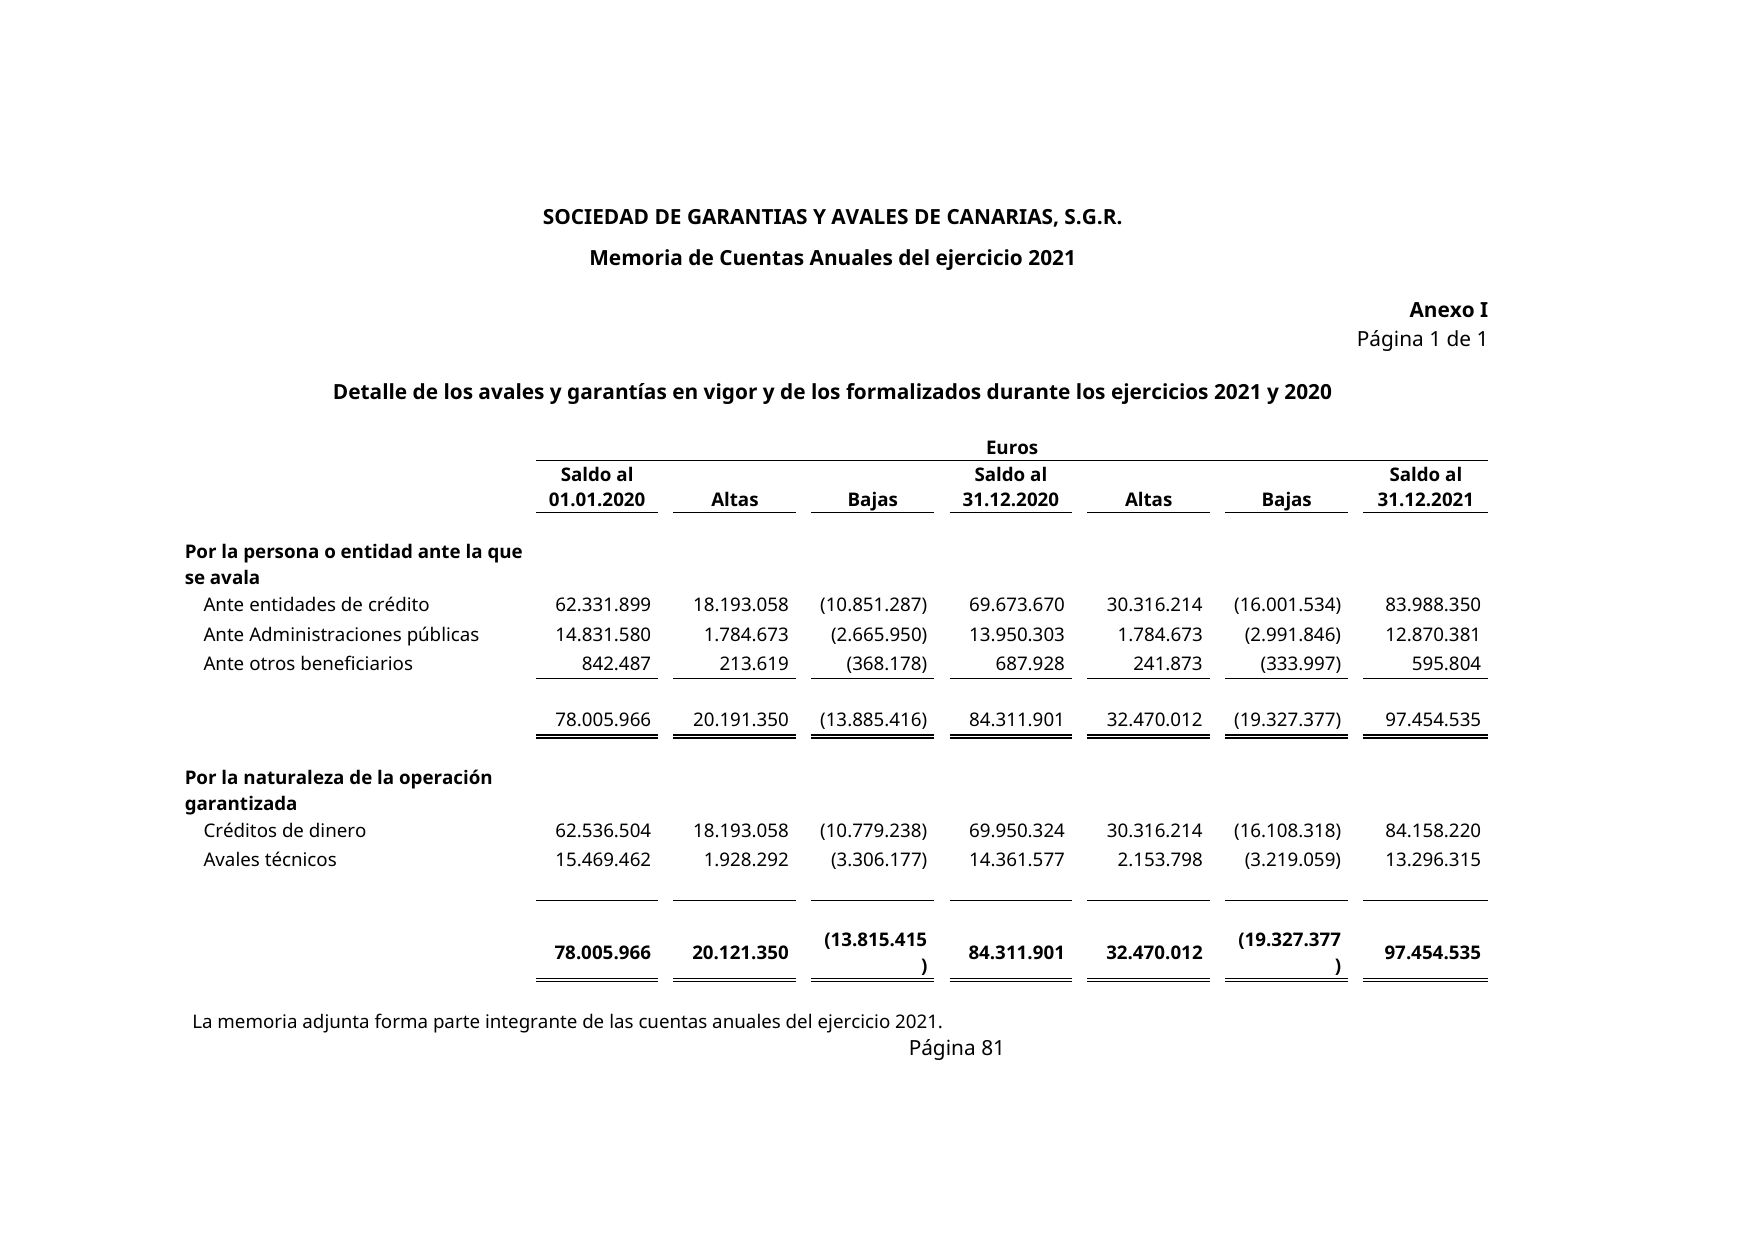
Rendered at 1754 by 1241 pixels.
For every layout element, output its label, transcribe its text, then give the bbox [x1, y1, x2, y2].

table_cell [811, 461, 934, 486]
table_cell [658, 649, 673, 678]
table_cell [1210, 619, 1225, 648]
table_cell Ante Administraciones públicas [177, 619, 536, 648]
table_cell [658, 815, 673, 845]
table_cell [536, 539, 658, 589]
text Detalle de los avales y garantías en vigor y de los formalizados durante los ejercicios 2021 y 2020 [177, 377, 1488, 406]
table_cell [796, 512, 811, 538]
table_cell 15.469.462 [536, 845, 658, 874]
table_cell [934, 539, 949, 589]
table_cell [1225, 539, 1348, 589]
table_cell Por la persona o entidad ante la que se avala [177, 539, 536, 589]
table_cell [1072, 874, 1087, 900]
table_cell [1210, 926, 1225, 977]
table_cell [1210, 649, 1225, 678]
table_cell (16.108.318) [1225, 815, 1348, 845]
table_cell 32.470.012 [1087, 926, 1210, 977]
table_cell [796, 705, 811, 734]
table_cell [1087, 679, 1210, 704]
table_cell 30.316.214 [1087, 815, 1210, 845]
table_cell [934, 678, 949, 704]
table_cell [658, 486, 673, 512]
table_cell [934, 590, 949, 619]
table_cell [177, 734, 536, 764]
table_cell [934, 764, 949, 815]
table_cell [1087, 461, 1210, 486]
table_cell [1210, 486, 1225, 512]
table_cell (13.815.415) [811, 926, 934, 977]
table_cell 2.153.798 [1087, 845, 1210, 874]
table_cell [177, 900, 536, 926]
table_cell [673, 679, 796, 704]
table_cell [1348, 590, 1363, 619]
table_cell [673, 874, 796, 900]
table_cell 78.005.966 [536, 705, 658, 734]
table_cell [950, 539, 1072, 589]
table_cell [1210, 734, 1225, 764]
table_cell [658, 512, 673, 538]
table_cell [950, 764, 1072, 815]
table_cell [811, 739, 934, 764]
table_cell Saldo al [1363, 461, 1488, 486]
table_cell 1.928.292 [673, 845, 796, 874]
table_cell [177, 512, 536, 538]
table_cell [658, 900, 673, 926]
text Página 1 de 1 [177, 324, 1488, 352]
table_cell [934, 649, 949, 678]
table_cell [1072, 678, 1087, 704]
table_cell [934, 900, 949, 926]
table_cell [177, 874, 536, 900]
table_cell [1210, 705, 1225, 734]
table_cell [1348, 461, 1363, 486]
table_cell [673, 513, 796, 538]
table_cell [811, 764, 934, 815]
table_cell [673, 901, 796, 926]
table_cell [1348, 539, 1363, 589]
table_cell [177, 926, 536, 977]
table_cell [934, 705, 949, 734]
table_cell [536, 513, 658, 538]
table_cell (19.327.377) [1225, 705, 1348, 734]
table_cell [1363, 539, 1488, 589]
table_cell [658, 705, 673, 734]
table_cell [796, 590, 811, 619]
table_cell [658, 845, 673, 874]
table_cell [950, 679, 1072, 704]
table_cell [1072, 486, 1087, 512]
table_cell Ante entidades de crédito [177, 590, 536, 619]
table_cell 69.673.670 [950, 590, 1072, 619]
table_cell [1348, 678, 1363, 704]
table_cell [1225, 739, 1348, 764]
table_cell [658, 734, 673, 764]
table_cell 241.873 [1087, 649, 1210, 678]
table_cell (3.306.177) [811, 845, 934, 874]
table_cell 842.487 [536, 649, 658, 678]
table_cell [950, 739, 1072, 764]
table_cell 83.988.350 [1363, 590, 1488, 619]
table_cell [1072, 461, 1087, 486]
table_cell (2.665.950) [811, 619, 934, 648]
table_cell Créditos de dinero [177, 815, 536, 845]
table_cell [1225, 764, 1348, 815]
table_cell [1348, 815, 1363, 845]
table_cell [796, 461, 811, 486]
table_cell [1072, 734, 1087, 764]
table_cell 84.311.901 [950, 926, 1072, 977]
table_cell [796, 900, 811, 926]
table_cell 32.470.012 [1087, 705, 1210, 734]
table_cell [934, 512, 949, 538]
table_cell 69.950.324 [950, 815, 1072, 845]
table_cell (368.178) [811, 649, 934, 678]
table_cell [796, 845, 811, 874]
table_cell 1.784.673 [1087, 619, 1210, 648]
table_cell [1210, 461, 1225, 486]
table_cell [1348, 649, 1363, 678]
table_cell [1348, 764, 1363, 815]
table_cell [811, 874, 934, 900]
table_cell [1072, 649, 1087, 678]
table_cell [1072, 539, 1087, 589]
table_cell [536, 764, 658, 815]
table_cell 1.784.673 [673, 619, 796, 648]
table_cell [796, 815, 811, 845]
table_cell [934, 926, 949, 977]
table_cell [1087, 764, 1210, 815]
table_cell [1087, 513, 1210, 538]
table_cell (19.327.377) [1225, 926, 1348, 977]
table_cell Ante otros beneficiarios [177, 649, 536, 678]
table_cell [1363, 874, 1488, 900]
table_cell Saldo al [950, 461, 1072, 486]
table_cell [1210, 539, 1225, 589]
table_cell [811, 539, 934, 589]
table_cell [177, 705, 536, 734]
table_cell [950, 874, 1072, 900]
table_cell 78.005.966 [536, 926, 658, 977]
table_cell [811, 513, 934, 538]
table_cell [934, 619, 949, 648]
table_cell [1348, 486, 1363, 512]
table_cell Altas [673, 486, 796, 512]
table_header Euros [536, 434, 1488, 460]
table_cell [1210, 845, 1225, 874]
table_cell [796, 649, 811, 678]
table_cell [177, 678, 536, 704]
table_cell [1363, 764, 1488, 815]
table_cell [673, 764, 796, 815]
table_cell 84.158.220 [1363, 815, 1488, 845]
table_cell [1348, 874, 1363, 900]
table_cell 14.831.580 [536, 619, 658, 648]
table_cell [1225, 874, 1348, 900]
table_cell [673, 539, 796, 589]
table_cell [1072, 900, 1087, 926]
table_cell [1348, 734, 1363, 764]
table_cell [1072, 926, 1087, 977]
table_cell [536, 874, 658, 900]
table_cell [934, 461, 949, 486]
table_cell 31.12.2021 [1363, 486, 1488, 512]
table_cell [1210, 512, 1225, 538]
table_cell [1348, 926, 1363, 977]
table_cell [796, 874, 811, 900]
table_cell [1210, 590, 1225, 619]
table_cell 62.331.899 [536, 590, 658, 619]
table_cell [796, 539, 811, 589]
table_cell 18.193.058 [673, 590, 796, 619]
table_cell [811, 901, 934, 926]
table_cell [1072, 512, 1087, 538]
table_cell [1348, 900, 1363, 926]
table_cell [536, 679, 658, 704]
table_cell [796, 678, 811, 704]
table_cell [658, 678, 673, 704]
table_cell [1087, 901, 1210, 926]
table_cell [177, 486, 536, 512]
table_cell 97.454.535 [1363, 926, 1488, 977]
table_cell [796, 734, 811, 764]
table_cell [1210, 874, 1225, 900]
table_cell [1363, 679, 1488, 704]
table_cell 595.804 [1363, 649, 1488, 678]
table_cell (10.779.238) [811, 815, 934, 845]
table_cell [934, 486, 949, 512]
table_cell [658, 461, 673, 486]
table_cell [1225, 513, 1348, 538]
table_cell [1363, 739, 1488, 764]
table_header [177, 434, 536, 460]
table_cell [1363, 901, 1488, 926]
table_cell 62.536.504 [536, 815, 658, 845]
table_cell [796, 926, 811, 977]
table_cell [673, 739, 796, 764]
table_cell 18.193.058 [673, 815, 796, 845]
table_cell Saldo al [536, 461, 658, 486]
table_cell Bajas [1225, 486, 1348, 512]
table_cell 20.121.350 [673, 926, 796, 977]
table_cell 84.311.901 [950, 705, 1072, 734]
table_cell [934, 874, 949, 900]
table_cell Bajas [811, 486, 934, 512]
table_cell [658, 539, 673, 589]
table_cell [536, 901, 658, 926]
table_cell [673, 461, 796, 486]
table_cell [1210, 678, 1225, 704]
table_cell [796, 764, 811, 815]
table_cell [1210, 900, 1225, 926]
table_cell (10.851.287) [811, 590, 934, 619]
table_cell [1348, 512, 1363, 538]
table_cell Avales técnicos [177, 845, 536, 874]
table_cell [658, 764, 673, 815]
table_cell [1348, 619, 1363, 648]
table_cell [1225, 679, 1348, 704]
table_cell 14.361.577 [950, 845, 1072, 874]
table_cell [1087, 739, 1210, 764]
table_cell [796, 619, 811, 648]
table_cell [658, 619, 673, 648]
table_cell [1072, 845, 1087, 874]
table_cell [1072, 764, 1087, 815]
table_cell (16.001.534) [1225, 590, 1348, 619]
table_cell [796, 486, 811, 512]
table_cell [811, 679, 934, 704]
table_cell 01.01.2020 [536, 486, 658, 512]
table_cell [658, 874, 673, 900]
table_cell [536, 739, 658, 764]
table_cell [1072, 590, 1087, 619]
table_cell [934, 815, 949, 845]
table_cell 12.870.381 [1363, 619, 1488, 648]
table_cell [1348, 845, 1363, 874]
table_cell [1225, 461, 1348, 486]
table_cell 31.12.2020 [950, 486, 1072, 512]
table_cell [1348, 705, 1363, 734]
table_cell [1210, 764, 1225, 815]
table_cell [1087, 874, 1210, 900]
table_cell (2.991.846) [1225, 619, 1348, 648]
table_cell [1363, 513, 1488, 538]
table_cell (333.997) [1225, 649, 1348, 678]
table_cell [934, 845, 949, 874]
table_cell [950, 513, 1072, 538]
table_cell [658, 590, 673, 619]
table_cell 213.619 [673, 649, 796, 678]
table_cell [950, 901, 1072, 926]
text Anexo I [177, 296, 1488, 324]
table_cell [934, 734, 949, 764]
table_cell 687.928 [950, 649, 1072, 678]
table_cell (3.219.059) [1225, 845, 1348, 874]
table_cell [658, 926, 673, 977]
table_cell Por la naturaleza de la operación garantizada [177, 764, 536, 815]
table_cell [1072, 815, 1087, 845]
table_cell [1072, 705, 1087, 734]
table_cell 20.191.350 [673, 705, 796, 734]
table_cell [1210, 815, 1225, 845]
table_cell 13.950.303 [950, 619, 1072, 648]
table_cell 97.454.535 [1363, 705, 1488, 734]
table_cell [1072, 619, 1087, 648]
table_cell 30.316.214 [1087, 590, 1210, 619]
table_cell Altas [1087, 486, 1210, 512]
table_cell 13.296.315 [1363, 845, 1488, 874]
table_cell [177, 460, 536, 486]
table_cell (13.885.416) [811, 705, 934, 734]
table_cell [1225, 901, 1348, 926]
table_cell [1087, 539, 1210, 589]
